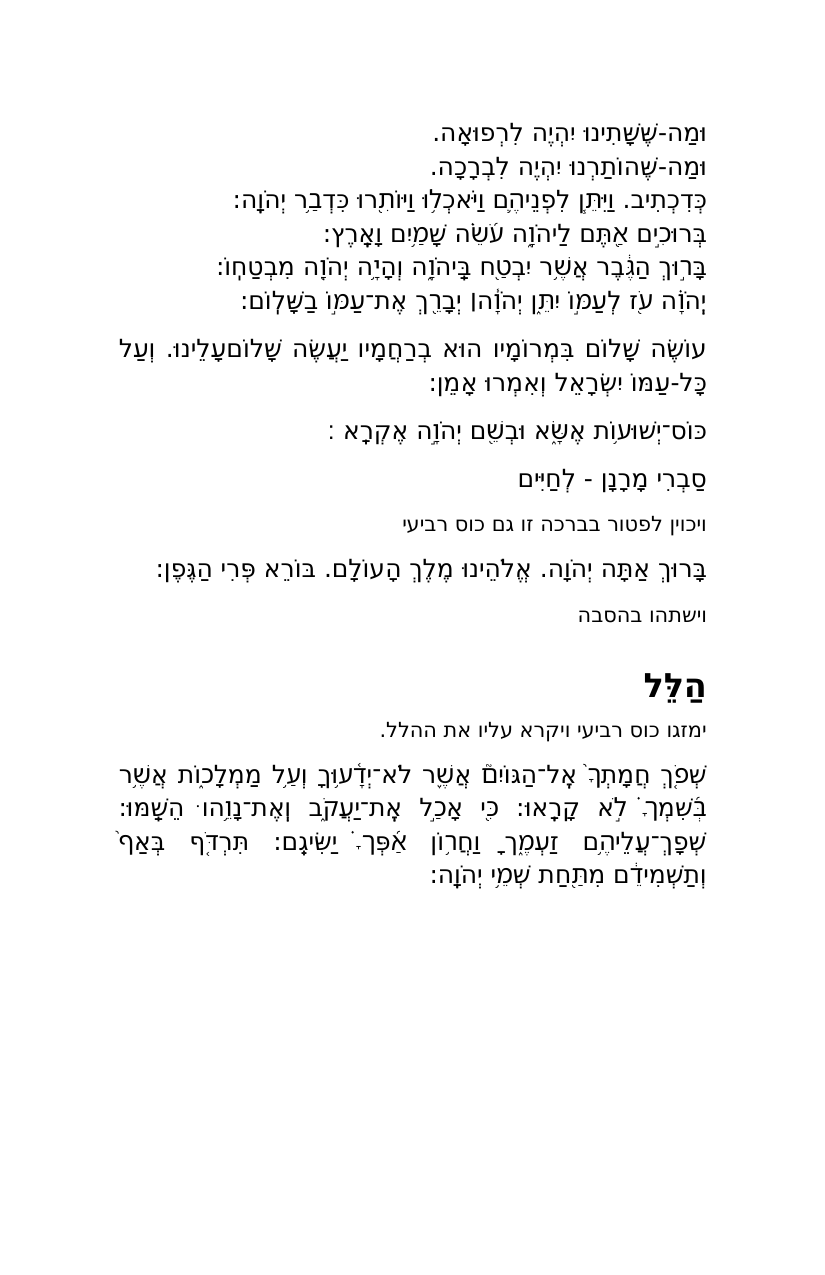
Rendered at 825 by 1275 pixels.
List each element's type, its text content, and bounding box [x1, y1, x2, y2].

text כּוֹס־יְשׁוּע֥וֹת אֶשָּׂ֑א וּבְשֵׁ֖ם יְהֹוָ֣ה אֶקְרָֽא ׃ [118, 416, 707, 445]
text וישתהו בהסבה [118, 603, 707, 627]
text וּמַה-שֶּׁהוֹתַרְנוּ יִהְיֶה לִבְרָכָה. [118, 152, 707, 181]
text סַבְרִי מָרָנָן - לְחַיִּים [118, 464, 707, 493]
text שְׁפֹ֤ךְ חֲמָתְךָ֨ אֶֽל־הַגּוֹיִם֮ אֲשֶׁ֪ר לֹא־יְדָ֫ע֥וּךָ וְעַ֥ל מַמְלָכ֑וֹת אֲשֶׁ֥ר בְּ֝שִׁמְךָ֗ לֹ֣א קָרָֽאוּ: כִּ֭י אָכַ֣ל אֶֽת־יַעֲקֹ֑ב וְֽאֶת־נָוֵ֥הוּ הֵשַֽׁמּוּ: שְׁפָךְ־עֲלֵיהֶ֥ם זַעְמֶ֑ךָ וַחֲר֥וֹן אַ֝פְּךָ֗ יַשִּׂיגֵֽם: תִּרְדֹּ֤ף בְּאַף֙ וְתַשְׁמִידֵ֔ם מִתַּ֖חַת שְׁמֵ֥י יְהֹוָֽה: [118, 760, 707, 890]
text בָּרוּךְ אַתָּה יְהֹוָה. אֱלֹהֵינוּ מֶלֶךְ הָעוֹלָם. בּוֹרֵא פְּרִי הַגֶּפֶן: [118, 555, 707, 584]
text ויכוין לפטור בברכה זו גם כוס רביעי [118, 512, 707, 537]
text כְּדִכְתִיב. וַיִּתֵּ֧ן לִפְנֵיהֶ֛ם וַיֹּאכְל֥וּ וַיּוֹתִ֖רוּ כִּדְבַ֥ר יְהֹוָֽה: [118, 185, 707, 214]
text עוֹשֶׂה שָׁלוֹם בִּמְרוֹמָיו הוּא בְרַחֲמָיו יַעֲשֶׂה שָׁלוֹםעָלֵינוּ. וְעַל כָּל-עַמּוֹ יִשְׂרָאֵל וְאִמְרוּ אָמֵן: [118, 334, 707, 397]
text בָּר֣וּךְ הַגֶּ֔בֶר אֲשֶׁ֥ר יִבְטַ֖ח בַּֽיהֹוָ֑ה וְהָיָ֥ה יְהֹוָ֖ה מִבְטַחֽוֹ: [118, 252, 707, 281]
text וּמַה-שֶּׁשָּׁתִינוּ יִהְיֶה לִרְפוּאָה. [118, 118, 707, 147]
text ימזגו כוס רביעי ויקרא עליו את ההלל.‏ [118, 718, 707, 742]
text יְֽהֹוָ֗ה עֹ֭ז לְעַמּ֣וֹ יִתֵּ֑ן יְהֹוָ֓ה׀ יְבָרֵ֖ךְ אֶת־עַמּ֣וֹ בַשָּׁלֽוֹם: [118, 286, 707, 315]
text בְּרוּכִ֣ים אַ֭תֶּם לַיהֹוָ֑ה עֹ֝שֵׂ֗ה שָׁמַ֥יִם וָאָֽרֶץ: [118, 219, 707, 248]
subtitle הַלֵּל [118, 666, 707, 705]
